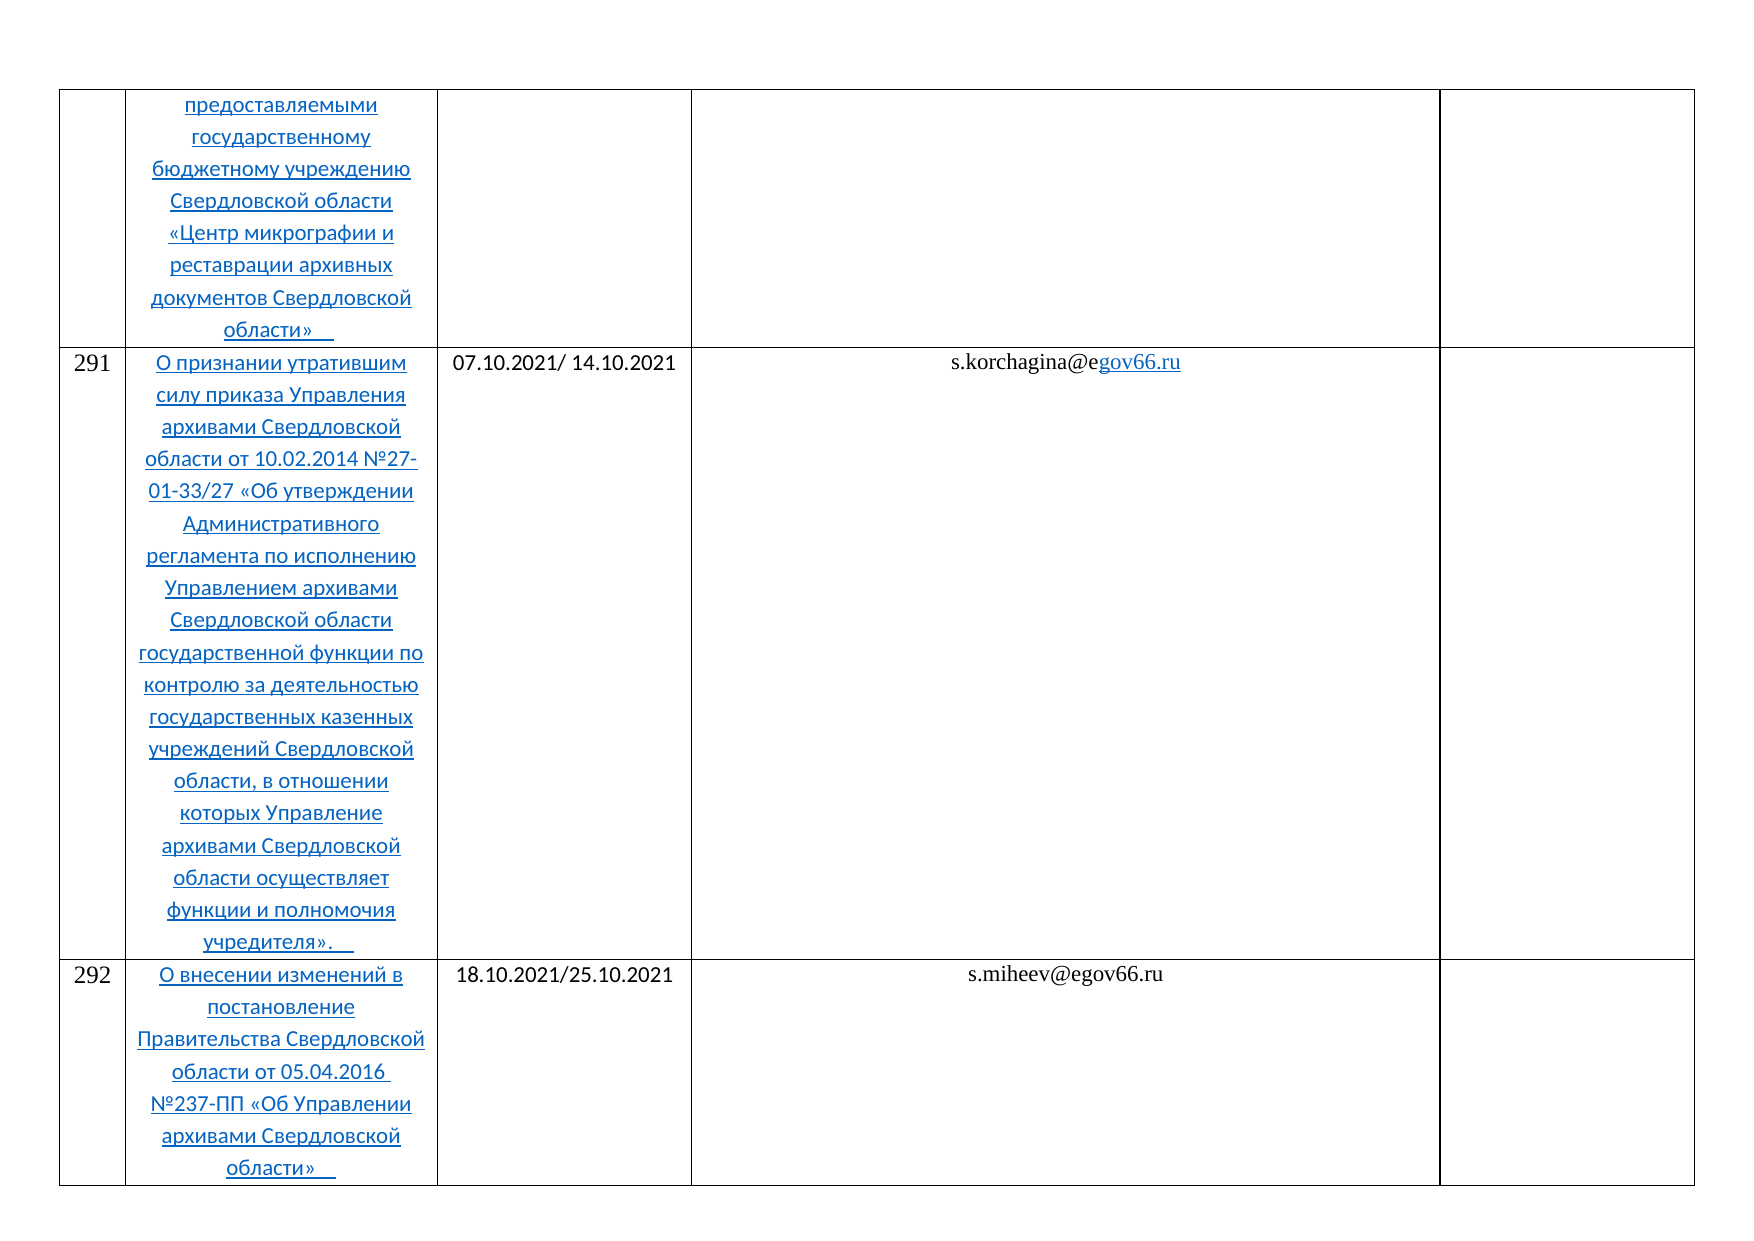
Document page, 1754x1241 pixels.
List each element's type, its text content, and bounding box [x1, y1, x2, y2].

table_cell [1441, 90, 1694, 347]
table_cell [1441, 348, 1694, 959]
table_cell 07.10.2021/ 14.10.2021 [438, 348, 691, 959]
table_cell [692, 90, 1439, 347]
table_cell 18.10.2021/25.10.2021 [438, 960, 691, 1185]
table_cell О внесении изменений в постановление Правительства Свердловской области от 05.04.2016 №237-ПП «Об Управлении архивами Свердловской области» [126, 960, 437, 1185]
table_cell 292 [60, 960, 125, 1185]
table_cell 291 [60, 348, 125, 959]
table_cell предоставляемыми государственному бюджетному учреждению Свердловской области «Центр микрографии и реставрации архивных документов Свердловской области» [126, 90, 437, 347]
table_cell [60, 90, 125, 347]
table_cell s.miheev@egov66.ru [692, 960, 1439, 1185]
table_cell [1441, 960, 1694, 1185]
table_cell О признании утратившим силу приказа Управления архивами Свердловской области от 10.02.2014 №27-01-33/27 «Об утверждении Административного регламента по исполнению Управлением архивами Свердловской области государственной функции по контролю за деятельностью государственных казенных учреждений Свердловской области, в отношении которых Управление архивами Свердловской области осуществляет функции и полномочия учредителя». [126, 348, 437, 959]
table_cell s.korchagina@egov66.ru [692, 348, 1439, 959]
table_cell [438, 90, 691, 347]
